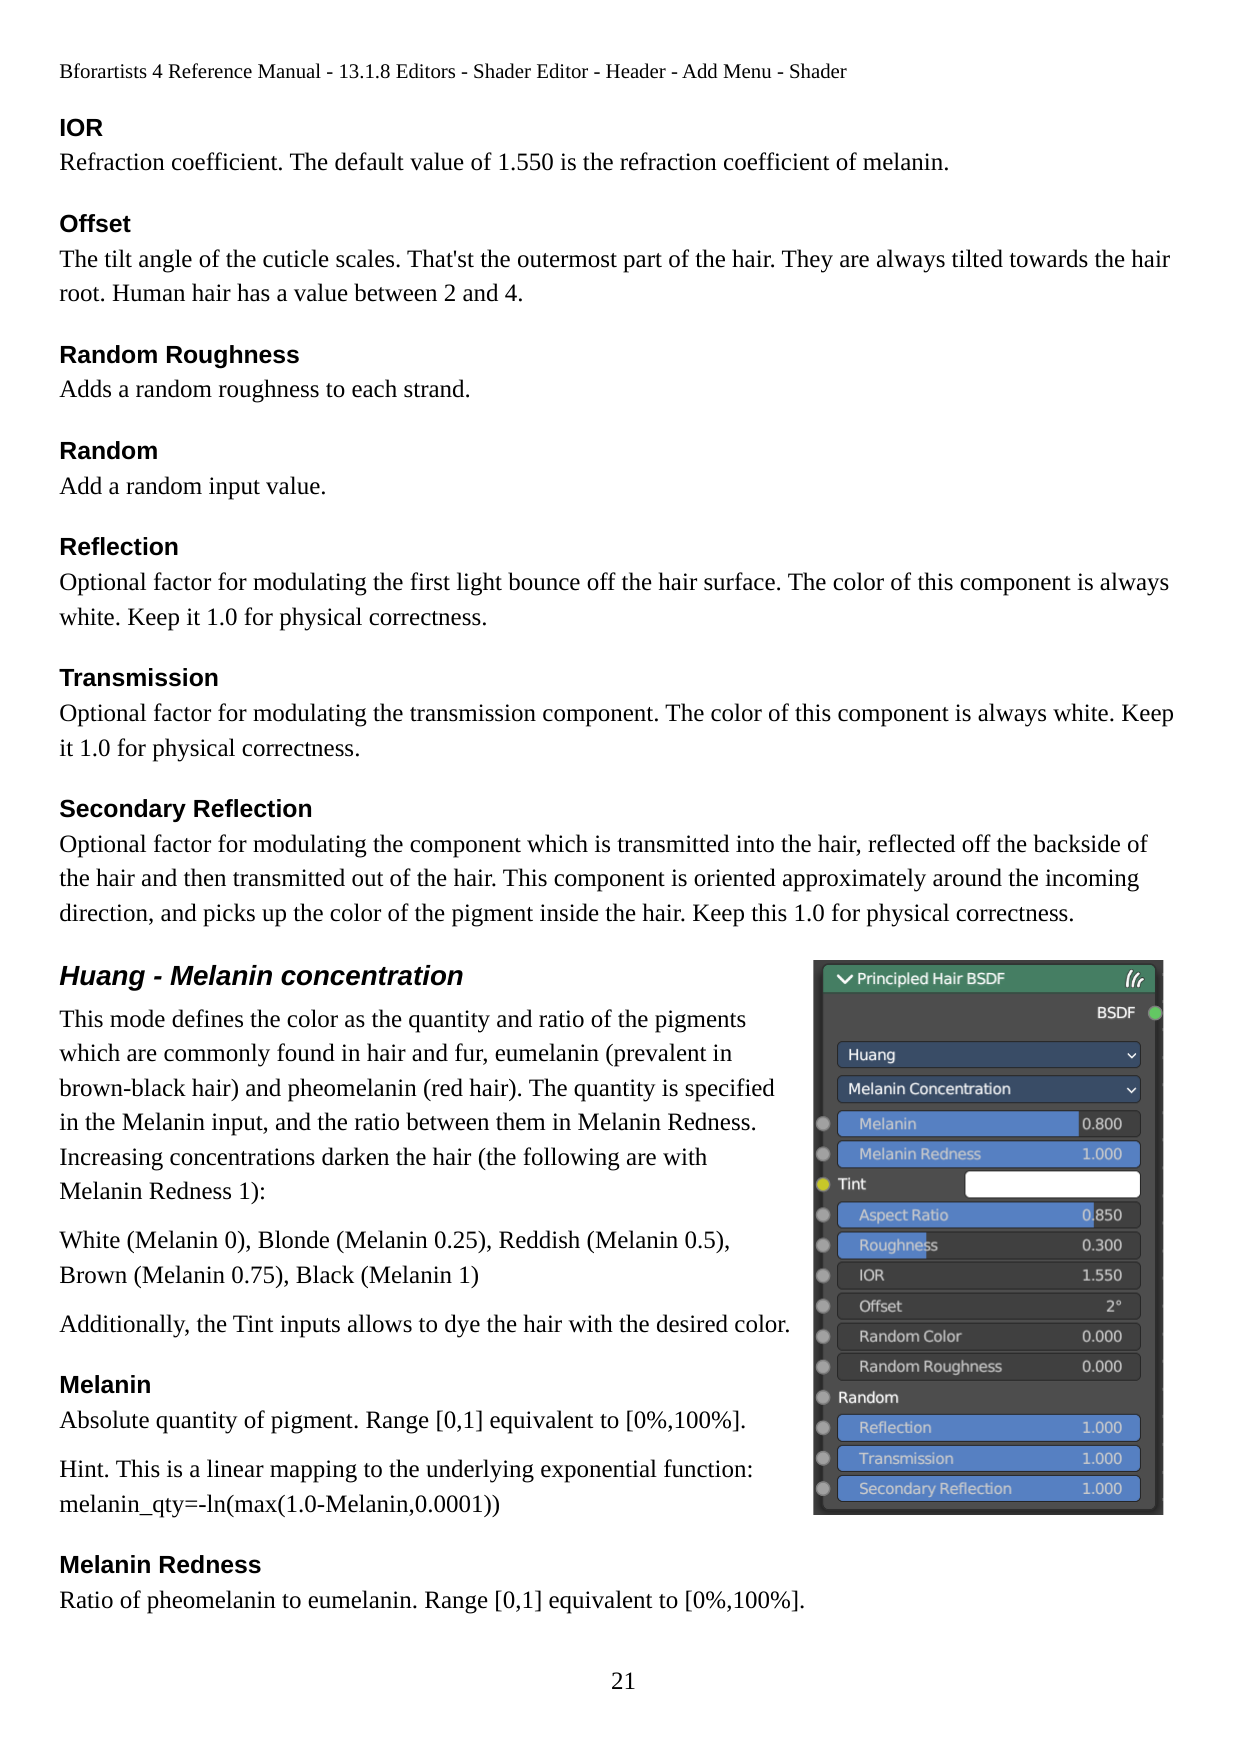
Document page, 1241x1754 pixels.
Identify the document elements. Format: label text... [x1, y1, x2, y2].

text Ratio of pheomelanin to eumelanin. Range [0,1] equivalent to [0%,100%]. [59, 1585, 1181, 1614]
subtitle Random [59, 436, 1181, 465]
subtitle Offset [59, 209, 1181, 237]
subtitle Melanin [59, 1370, 813, 1399]
text White (Melanin 0), Blonde (Melanin 0.25), Reddish (Melanin 0.5), Brown (Melanin 0.75), Black (Melanin 1) [59, 1225, 813, 1288]
text Hint. This is a linear mapping to the underlying exponential function: melanin_qty=-ln(max(1.0-Melanin,0.0001)) [59, 1454, 1181, 1517]
text Optional factor for modulating the transmission component. The color of this component is always white. Keep it 1.0 for physical correctness. [59, 698, 1181, 761]
subtitle IOR [59, 113, 1181, 141]
text Add a random input value. [59, 471, 1181, 500]
text This mode defines the color as the quantity and ratio of the pigments which are commonly found in hair and fur, eumelanin (prevalent in brown-black hair) and pheomelanin (red hair). The quantity is specified in the Melanin input, and the ratio between them in Melanin Redness. Increasing concentrations darken the hair (the following are with Melanin Redness 1): [59, 1004, 813, 1205]
text The tilt angle of the cuticle scales. That'st the outermost part of the hair. They are always tilted towards the hair root. Human hair has a value between 2 and 4. [59, 244, 1181, 307]
text Refraction coefficient. The default value of 1.550 is the refraction coefficient of melanin. [59, 147, 1181, 176]
subtitle Reflection [59, 532, 1181, 561]
text Absolute quantity of pigment. Range [0,1] equivalent to [0%,100%]. [59, 1405, 813, 1434]
text Additionally, the Tint inputs allows to dye the hair with the desired color. [59, 1309, 813, 1338]
subtitle Secondary Reflection [59, 794, 1181, 823]
subtitle Transmission [59, 663, 1181, 692]
subtitle Random Roughness [59, 340, 1181, 368]
text Optional factor for modulating the component which is transmitted into the hair, reflected off the backside of the hair and then transmitted out of the hair. This component is oriented approximately around the incoming direction, and picks up the color of the pigment inside the hair. Keep this 1.0 for physical correctness. [59, 829, 1181, 927]
text Optional factor for modulating the first light bounce off the hair surface. The color of this component is always white. Keep it 1.0 for physical correctness. [59, 567, 1181, 631]
subtitle [1164, 1370, 1181, 1399]
subtitle Melanin Redness [59, 1550, 1181, 1579]
text Adds a random roughness to each strand. [59, 374, 1181, 403]
picture [813, 960, 1164, 1515]
subtitle Huang - Melanin concentration [59, 959, 1181, 991]
